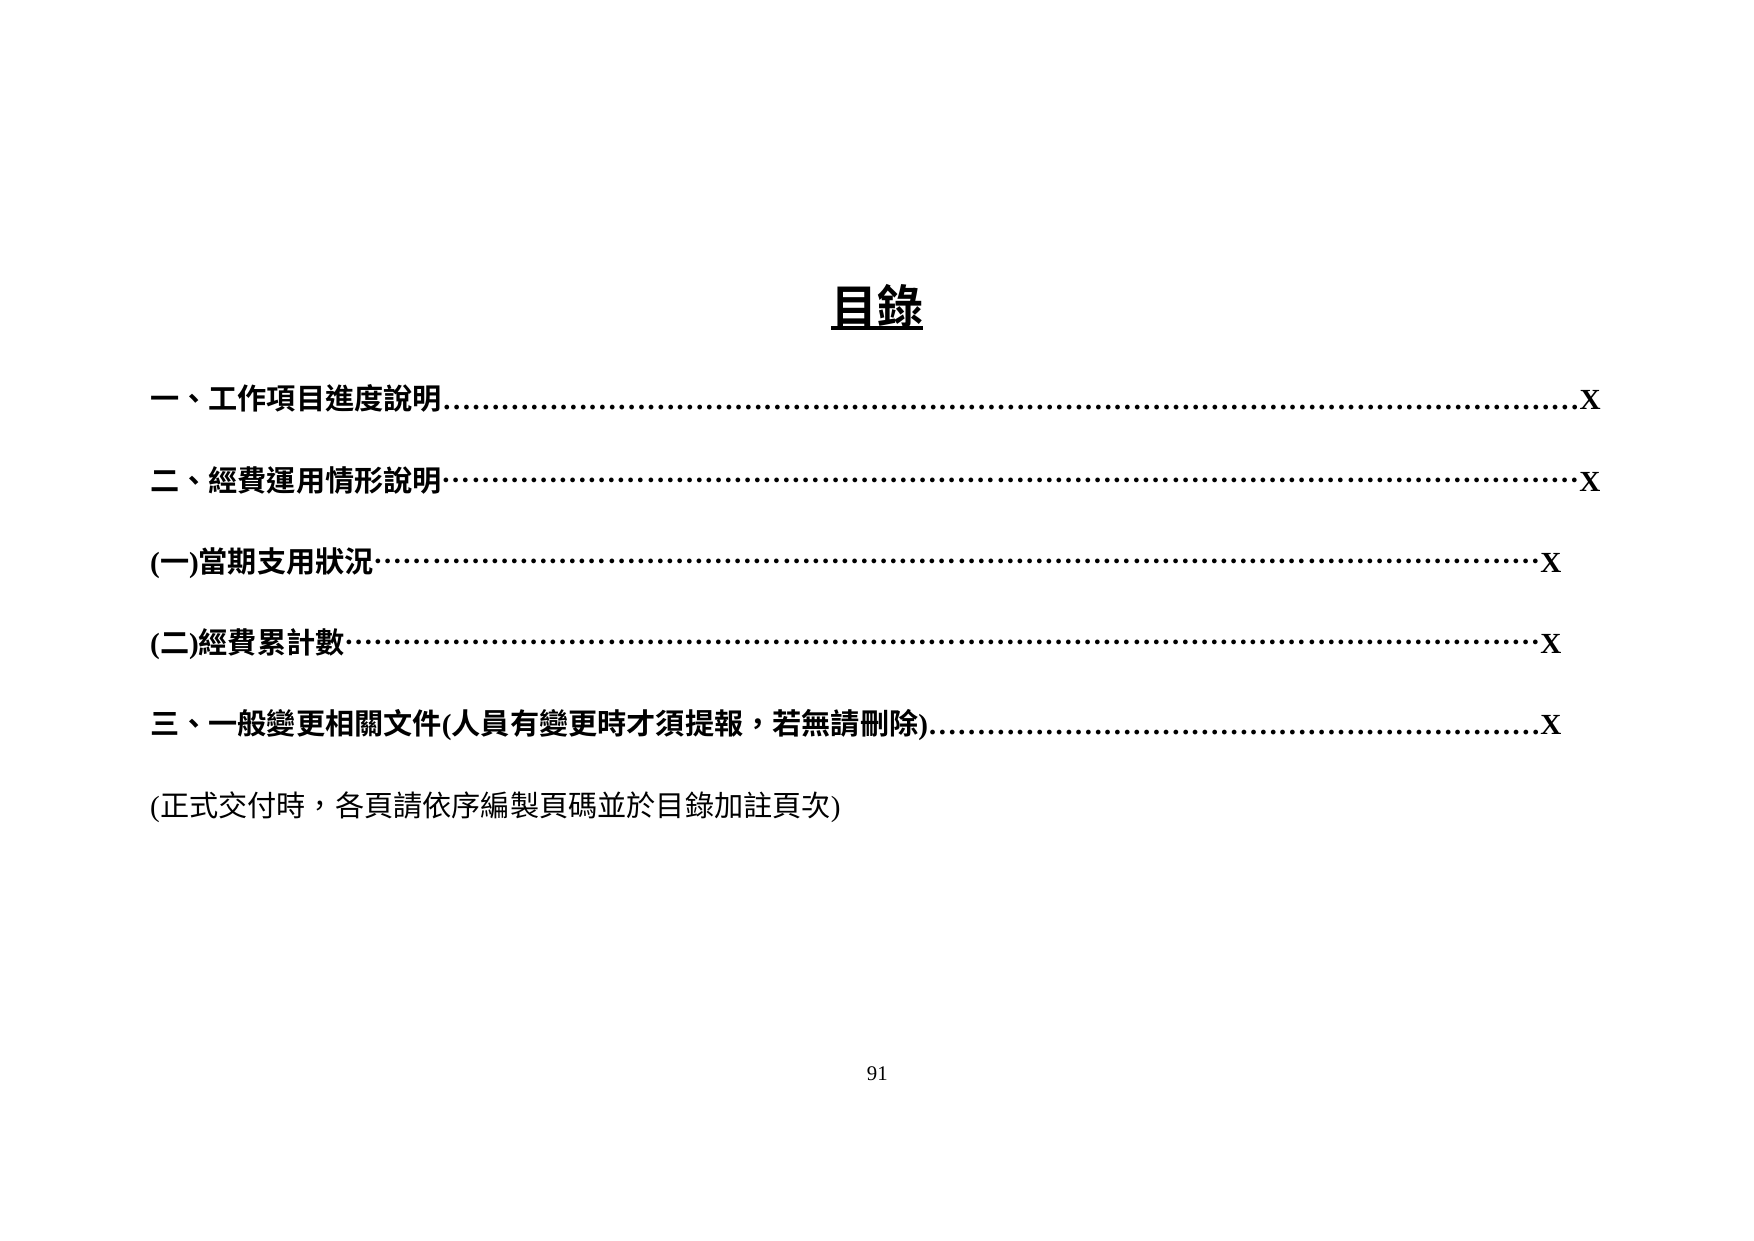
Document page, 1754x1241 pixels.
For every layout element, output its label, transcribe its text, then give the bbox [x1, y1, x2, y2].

text (正式交付時，各頁請依序編製頁碼並於目錄加註頁次) [150, 762, 1546, 824]
text 一、工作項目進度說明 ………………………………………………………………………………………………………X [150, 355, 1604, 418]
text (二)經費累計數……………………………………………………………………………………………………………X [150, 599, 1604, 662]
text (一)當期支用狀況…………………………………………………………………………………………………………X [150, 518, 1604, 580]
text 目錄 [150, 230, 1604, 355]
text 二、經費運用情形說明………………………………………………………………………………………………………X [150, 437, 1604, 499]
text 三、一般變更相關文件(人員有變更時才須提報，若無請刪除)………………………………………………………X [150, 680, 1604, 743]
